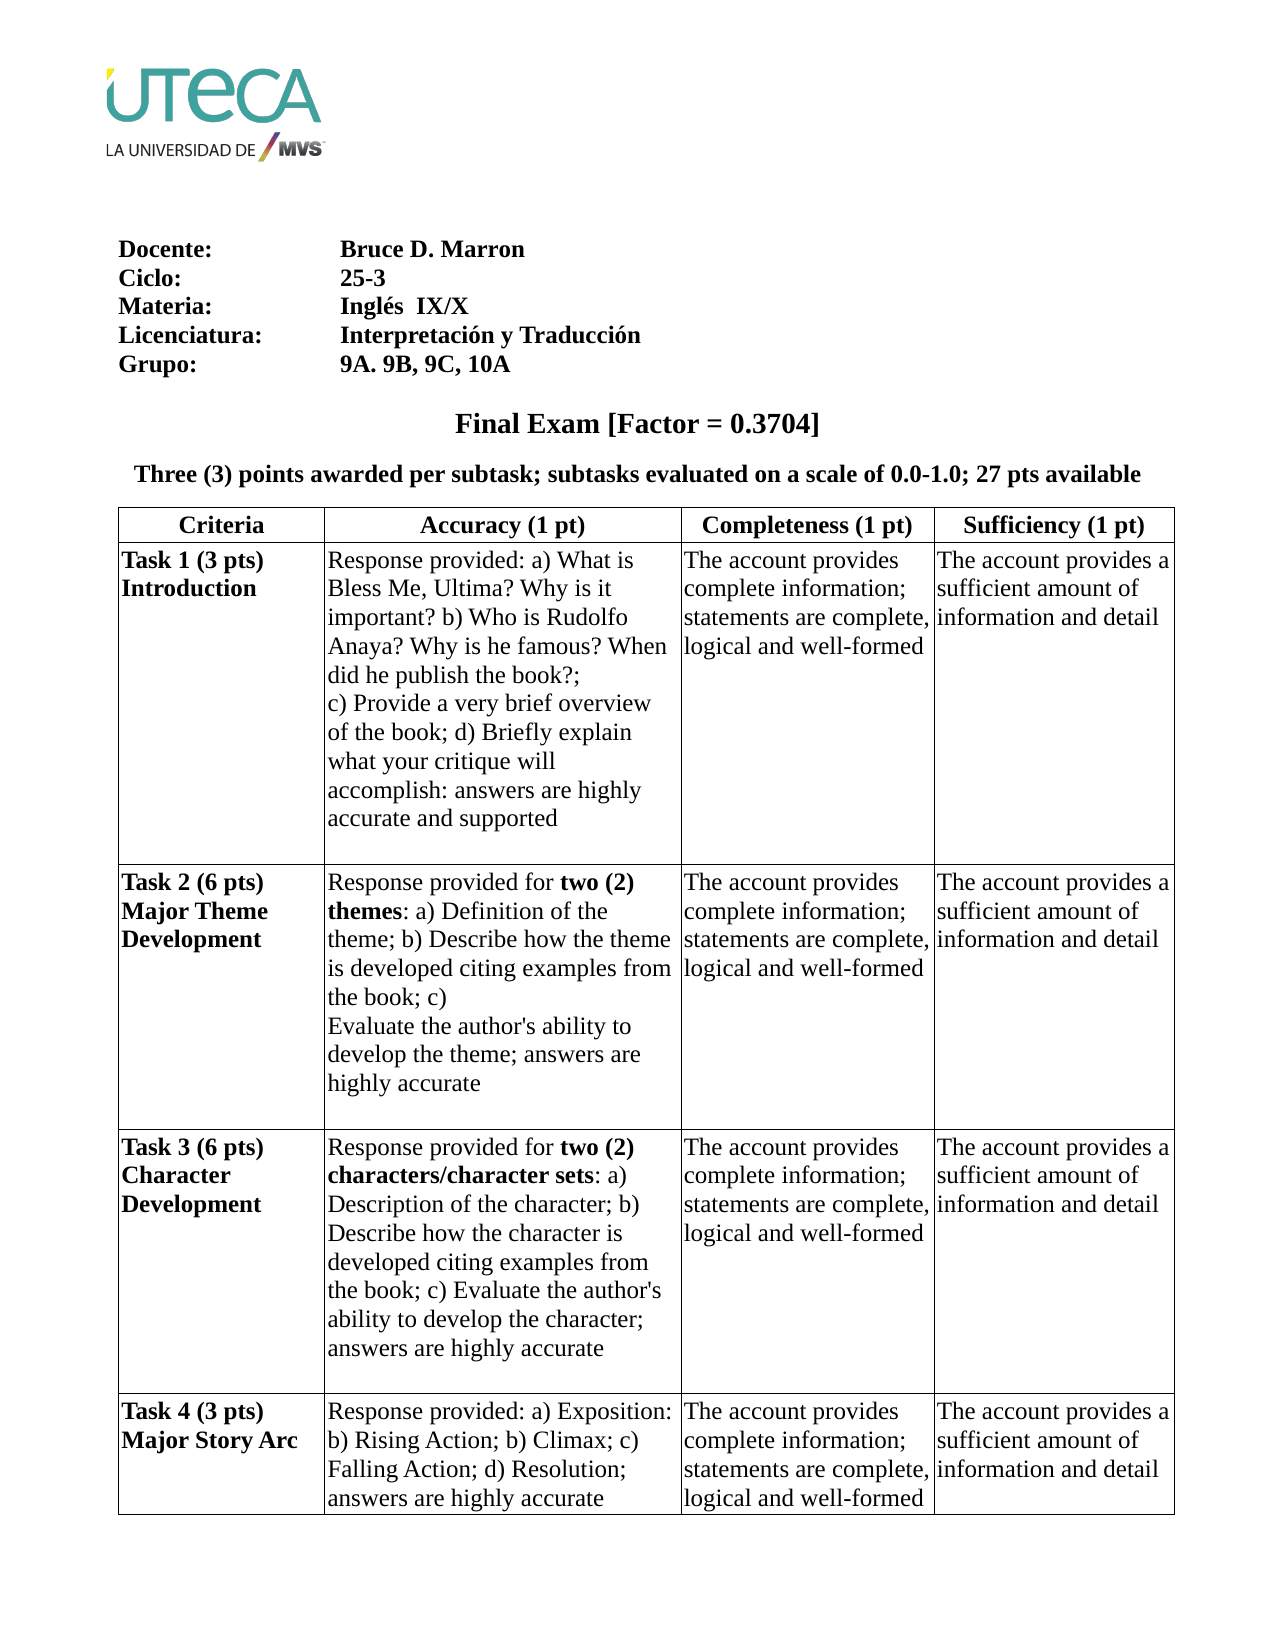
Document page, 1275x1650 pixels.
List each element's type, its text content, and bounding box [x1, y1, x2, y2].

table_cell The account provides a sufficient amount of information and detail [935, 1130, 1174, 1393]
table_cell Response provided for two (2) characters/character sets: a) Description of the character; b) Describe how the character is developed citing examples from the book; c) Evaluate the author's ability to develop the character; answers are highly accurate [325, 1130, 681, 1393]
table_header Completeness (1 pt) [682, 508, 934, 542]
table_cell The account provides complete information; statements are complete, logical and well-formed [682, 543, 934, 864]
text Final Exam [Factor = 0.3704] [118, 406, 1157, 440]
table_cell The account provides complete information; statements are complete, logical and well-formed [682, 865, 934, 1129]
table_cell Task 2 (6 pts) Major Theme Development [119, 865, 324, 1129]
table_header Criteria [119, 508, 324, 542]
text Three (3) points awarded per subtask; subtasks evaluated on a scale of 0.0-1.0; 27 pts available [118, 459, 1157, 488]
table_cell The account provides a sufficient amount of information and detail [935, 865, 1174, 1129]
table_cell The account provides complete information; statements are complete, logical and well-formed [682, 1130, 934, 1393]
table_cell Response provided: a) Exposition: b) Rising Action; b) Climax; c) Falling Action; d) Resolution; answers are highly accurate [325, 1394, 681, 1514]
table_header Sufficiency (1 pt) [935, 508, 1174, 542]
text Materia: Inglés IX/X [118, 291, 1157, 320]
table_cell The account provides a sufficient amount of information and detail [935, 1394, 1174, 1514]
table_cell The account provides complete information; statements are complete, logical and well-formed [682, 1394, 934, 1514]
picture [104, 64, 328, 166]
table_cell Response provided: a) What is Bless Me, Ultima? Why is it important? b) Who is Rudolfo Anaya? Why is he famous? When did he publish the book?; c) Provide a very brief overview of the book; d) Briefly explain what your critique will accomplish: answers are highly accurate and supported [325, 543, 681, 864]
table_cell Task 1 (3 pts) Introduction [119, 543, 324, 864]
table_cell The account provides a sufficient amount of information and detail [935, 543, 1174, 864]
text Docente: Bruce D. Marron [118, 234, 1157, 263]
text Grupo: 9A. 9B, 9C, 10A [118, 349, 1157, 378]
table_cell Task 4 (3 pts) Major Story Arc [119, 1394, 324, 1514]
table_header Accuracy (1 pt) [325, 508, 681, 542]
text Ciclo: 25-3 [118, 263, 1157, 291]
table_cell Response provided for two (2) themes: a) Definition of the theme; b) Describe how the theme is developed citing examples from the book; c) Evaluate the author's ability to develop the theme; answers are highly accurate [325, 865, 681, 1129]
table_cell Task 3 (6 pts) Character Development [119, 1130, 324, 1393]
text Licenciatura: Interpretación y Traducción [118, 320, 1157, 349]
